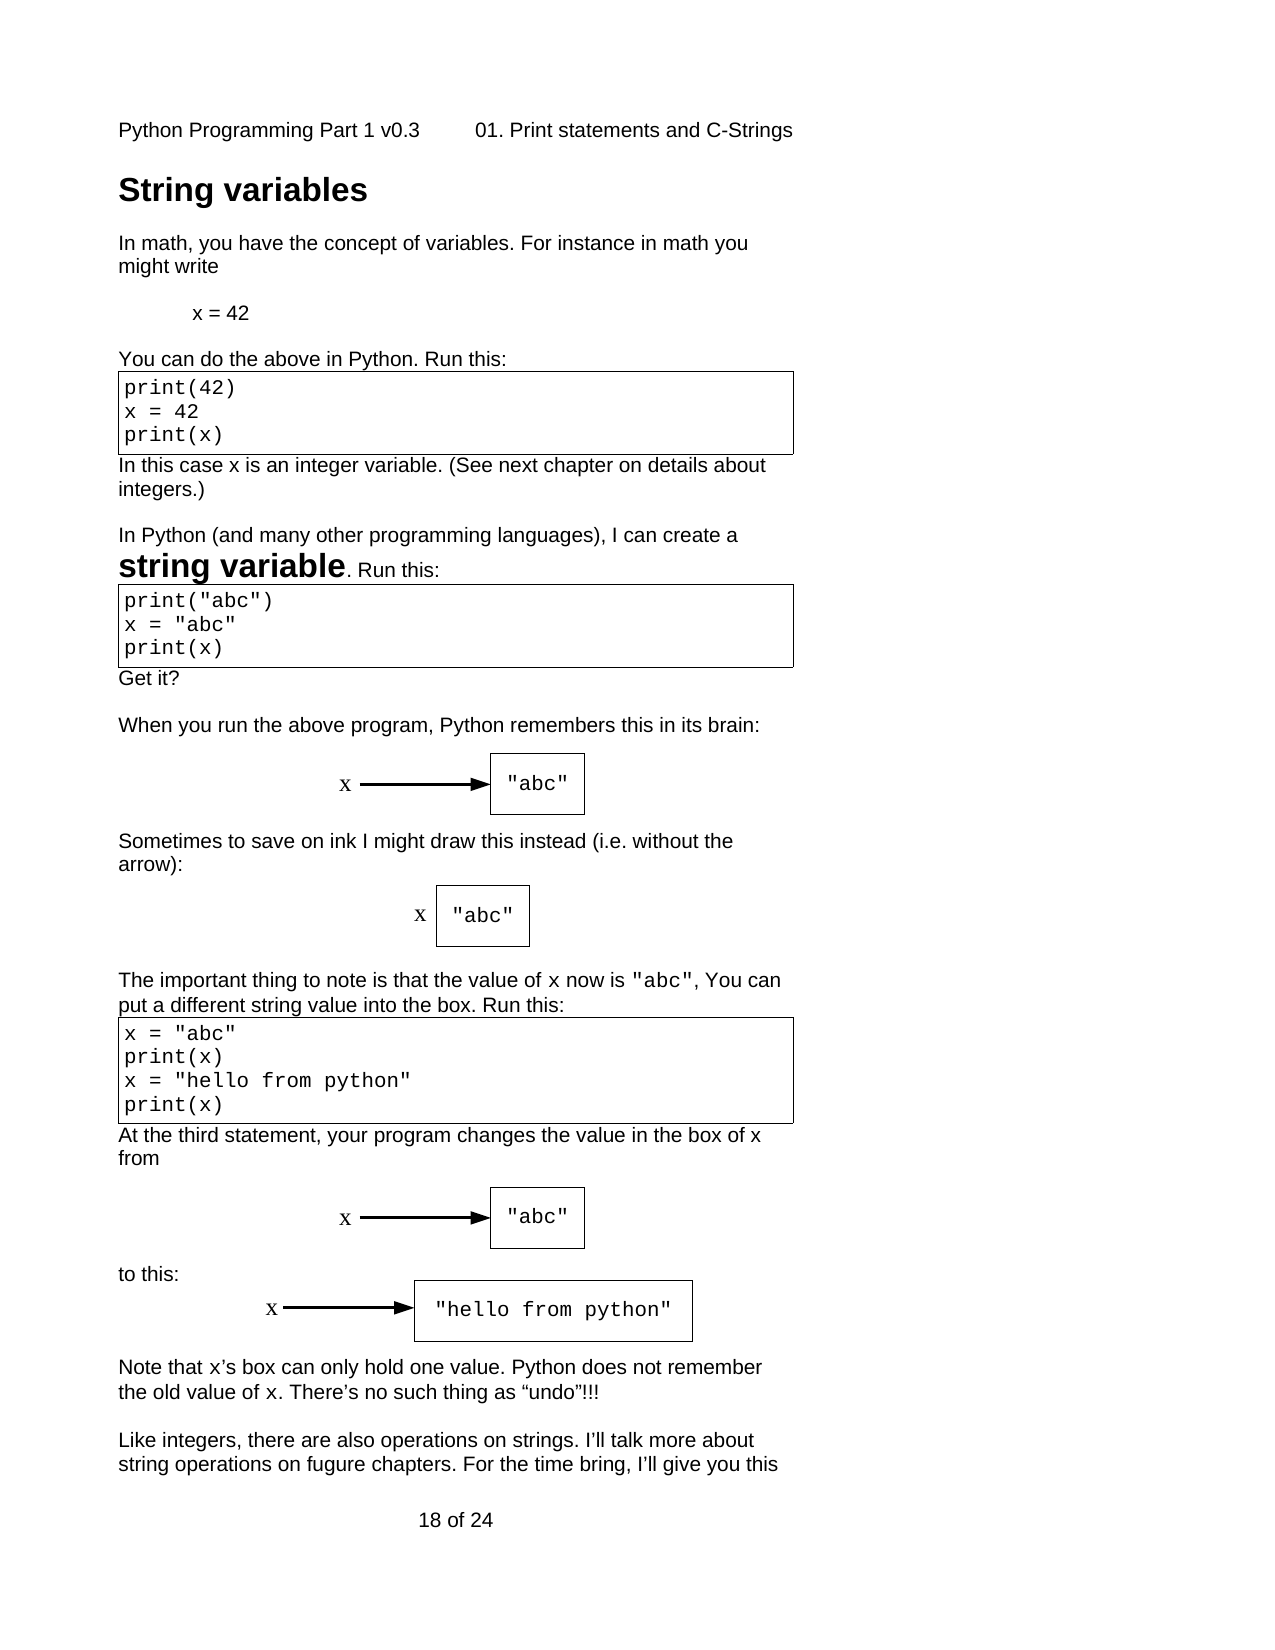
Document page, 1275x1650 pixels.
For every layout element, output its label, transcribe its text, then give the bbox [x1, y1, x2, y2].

text Sometimes to save on ink I might draw this instead (i.e. without the arrow): [118, 829, 793, 876]
text In math, you have the concept of variables. For instance in math you might write [118, 232, 793, 278]
text String variables [118, 171, 793, 209]
text The important thing to note is that the value of x now is "abc", You can put a different string value into the box. Run this: [118, 969, 793, 1017]
table_header x = "abc" print(x) x = "hello from python" print(x) [119, 1018, 793, 1123]
text x = 42 [118, 302, 793, 325]
text Like integers, there are also operations on strings. I’ll talk more about string operations on fugure chapters. For the time bring, I’ll give you this [118, 1429, 793, 1475]
text When you run the above program, Python remembers this in its brain: [118, 713, 793, 736]
text Note that x’s box can only hold one value. Python does not remember the old value of x. There’s no such thing as “undo”!!! [118, 1356, 793, 1406]
text In Python (and many other programming languages), I can create a string variable. Run this: [118, 523, 793, 584]
text At the third statement, your program changes the value in the box of x from [118, 1124, 793, 1170]
text In this case x is an integer variable. (See next chapter on details about integers.) [118, 455, 793, 500]
text Get it? [118, 668, 793, 690]
table_header print(42) x = 42 print(x) [119, 372, 793, 454]
text to this: [118, 1263, 793, 1286]
text You can do the above in Python. Run this: [118, 348, 793, 371]
table_header print("abc") x = "abc" print(x) [119, 585, 793, 667]
